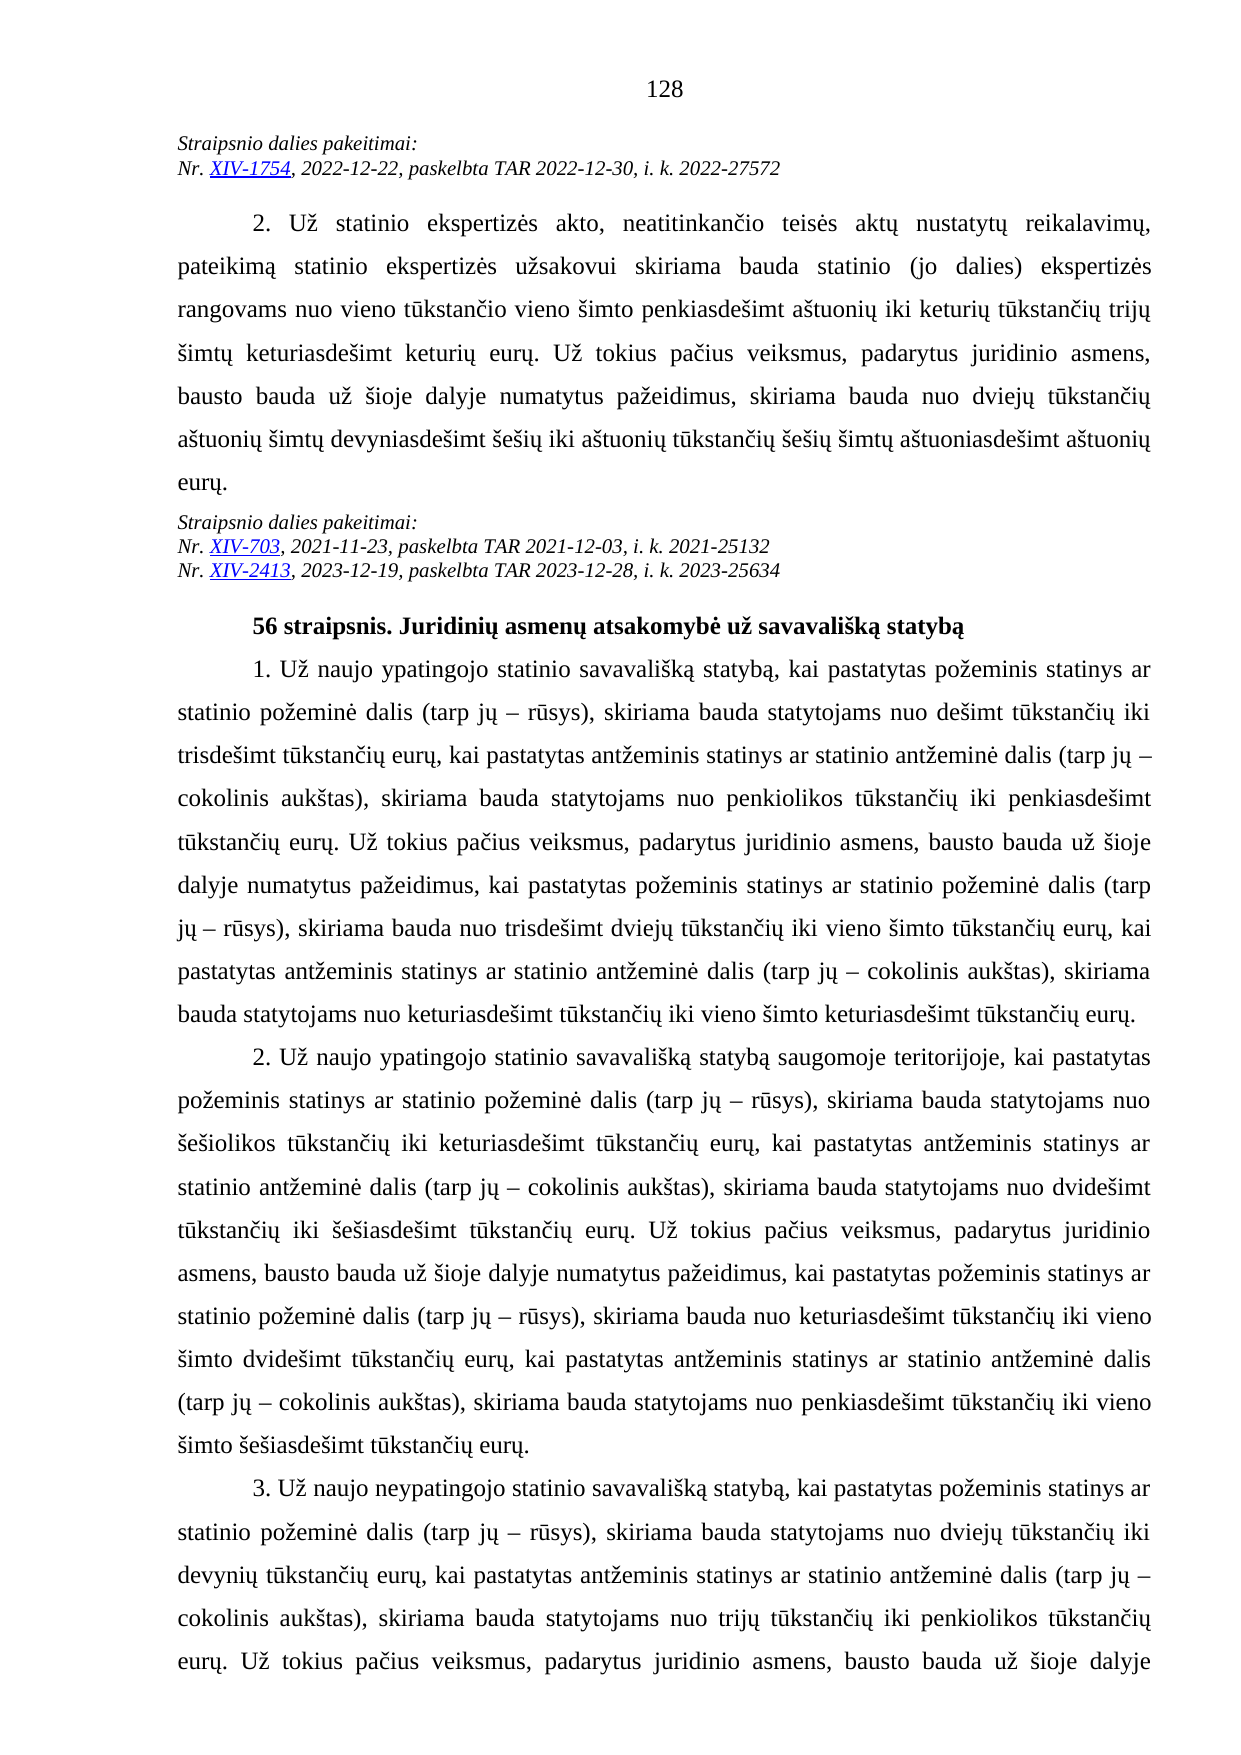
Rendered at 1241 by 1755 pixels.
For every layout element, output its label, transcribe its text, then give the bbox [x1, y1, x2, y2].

text 56 straipsnis. Juridinių asmenų atsakomybė už savavališką statybą [177, 611, 1152, 640]
text Nr. XIV-1754, 2022-12-22, paskelbta TAR 2022-12-30, i. k. 2022-27572 [177, 155, 1152, 179]
text Nr. XIV-2413, 2023-12-19, paskelbta TAR 2023-12-28, i. k. 2023-25634 [177, 558, 1152, 582]
text Nr. XIV-703, 2021-11-23, paskelbta TAR 2021-12-03, i. k. 2021-25132 [177, 534, 1152, 558]
text Straipsnio dalies pakeitimai: [177, 510, 1152, 534]
text 2. Už naujo ypatingojo statinio savavališką statybą saugomoje teritorijoje, kai pastatytas požeminis statinys ar statinio požeminė dalis (tarp jų – rūsys), skiriama bauda statytojams nuo šešiolikos tūkstančių iki keturiasdešimt tūkstančių eurų, kai pastatytas antžeminis statinys ar statinio antžeminė dalis (tarp jų – cokolinis aukštas), skiriama bauda statytojams nuo dvidešimt tūkstančių iki šešiasdešimt tūkstančių eurų. Už tokius pačius veiksmus, padarytus juridinio asmens, bausto bauda už šioje dalyje numatytus pažeidimus, kai pastatytas požeminis statinys ar statinio požeminė dalis (tarp jų – rūsys), skiriama bauda nuo keturiasdešimt tūkstančių iki vieno šimto dvidešimt tūkstančių eurų, kai pastatytas antžeminis statinys ar statinio antžeminė dalis (tarp jų – cokolinis aukštas), skiriama bauda statytojams nuo penkiasdešimt tūkstančių iki vieno šimto šešiasdešimt tūkstančių eurų. [177, 1042, 1152, 1459]
text Straipsnio dalies pakeitimai: [177, 131, 1152, 155]
text 3. Už naujo neypatingojo statinio savavališką statybą, kai pastatytas požeminis statinys ar statinio požeminė dalis (tarp jų – rūsys), skiriama bauda statytojams nuo dviejų tūkstančių iki devynių tūkstančių eurų, kai pastatytas antžeminis statinys ar statinio antžeminė dalis (tarp jų – cokolinis aukštas), skiriama bauda statytojams nuo trijų tūkstančių iki penkiolikos tūkstančių eurų. Už tokius pačius veiksmus, padarytus juridinio asmens, bausto bauda už šioje dalyje [177, 1473, 1152, 1675]
text 2. Už statinio ekspertizės akto, neatitinkančio teisės aktų nustatytų reikalavimų, pateikimą statinio ekspertizės užsakovui skiriama bauda statinio (jo dalies) ekspertizės rangovams nuo vieno tūkstančio vieno šimto penkiasdešimt aštuonių iki keturių tūkstančių trijų šimtų keturiasdešimt keturių eurų. Už tokius pačius veiksmus, padarytus juridinio asmens, bausto bauda už šioje dalyje numatytus pažeidimus, skiriama bauda nuo dviejų tūkstančių aštuonių šimtų devyniasdešimt šešių iki aštuonių tūkstančių šešių šimtų aštuoniasdešimt aštuonių eurų. [177, 208, 1152, 496]
text 1. Už naujo ypatingojo statinio savavališką statybą, kai pastatytas požeminis statinys ar statinio požeminė dalis (tarp jų – rūsys), skiriama bauda statytojams nuo dešimt tūkstančių iki trisdešimt tūkstančių eurų, kai pastatytas antžeminis statinys ar statinio antžeminė dalis (tarp jų –cokolinis aukštas), skiriama bauda statytojams nuo penkiolikos tūkstančių iki penkiasdešimt tūkstančių eurų. Už tokius pačius veiksmus, padarytus juridinio asmens, bausto bauda už šioje dalyje numatytus pažeidimus, kai pastatytas požeminis statinys ar statinio požeminė dalis (tarp jų – rūsys), skiriama bauda nuo trisdešimt dviejų tūkstančių iki vieno šimto tūkstančių eurų, kai pastatytas antžeminis statinys ar statinio antžeminė dalis (tarp jų – cokolinis aukštas), skiriama bauda statytojams nuo keturiasdešimt tūkstančių iki vieno šimto keturiasdešimt tūkstančių eurų. [177, 654, 1152, 1028]
